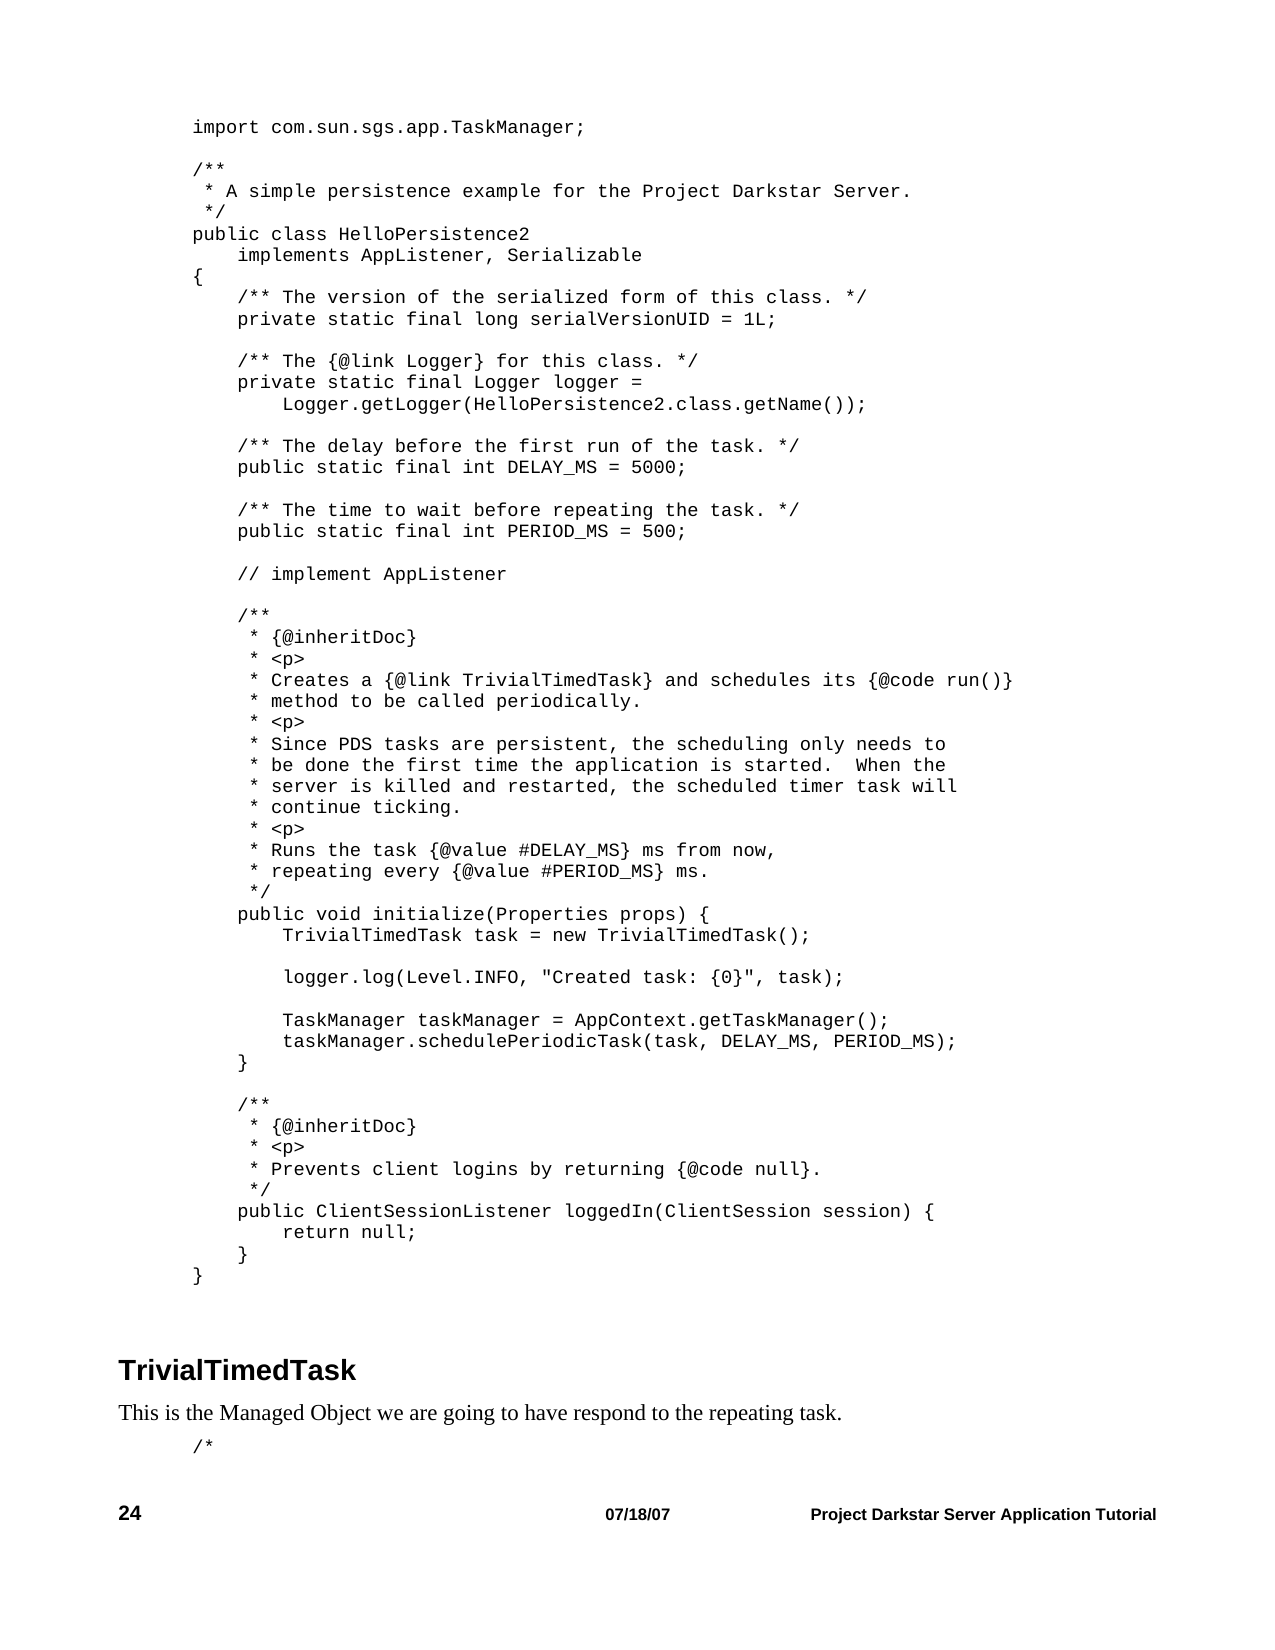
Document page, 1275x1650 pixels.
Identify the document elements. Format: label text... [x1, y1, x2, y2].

subtitle TrivialTimedTask [118, 1354, 1157, 1387]
text /* [192, 1437, 1098, 1459]
text This is the Managed Object we are going to have respond to the repeating task. [118, 1399, 1157, 1425]
text import com.sun.sgs.app.TaskManager; /** * A simple persistence example for the Project Darkstar Server. */ public class HelloPersistence2 implements AppListener, Serializable { /** The version of the serialized form of this class. */ private static final long serialVersionUID = 1L; /** The {@link Logger} for this class. */ private static final Logger logger = Logger.getLogger(HelloPersistence2.class.getName()); /** The delay before the first run of the task. */ public static final int DELAY_MS = 5000; /** The time to wait before repeating the task. */ public static final int PERIOD_MS = 500; // implement AppListener /** * {@inheritDoc} * <p> * Creates a {@link TrivialTimedTask} and schedules its {@code run()} * method to be called periodically. * <p> * Since PDS tasks are persistent, the scheduling only needs to * be done the first time the application is started. When the * server is killed and restarted, the scheduled timer task will * continue ticking. * <p> * Runs the task {@value #DELAY_MS} ms from now, * repeating every {@value #PERIOD_MS} ms. */ public void initialize(Properties props) { TrivialTimedTask task = new TrivialTimedTask(); logger.log(Level.INFO, "Created task: {0}", task); TaskManager taskManager = AppContext.getTaskManager(); taskManager.schedulePeriodicTask(task, DELAY_MS, PERIOD_MS); } /** * {@inheritDoc} * <p> * Prevents client logins by returning {@code null}. */ public ClientSessionListener loggedIn(ClientSession session) { return null; } } [192, 118, 1098, 1308]
